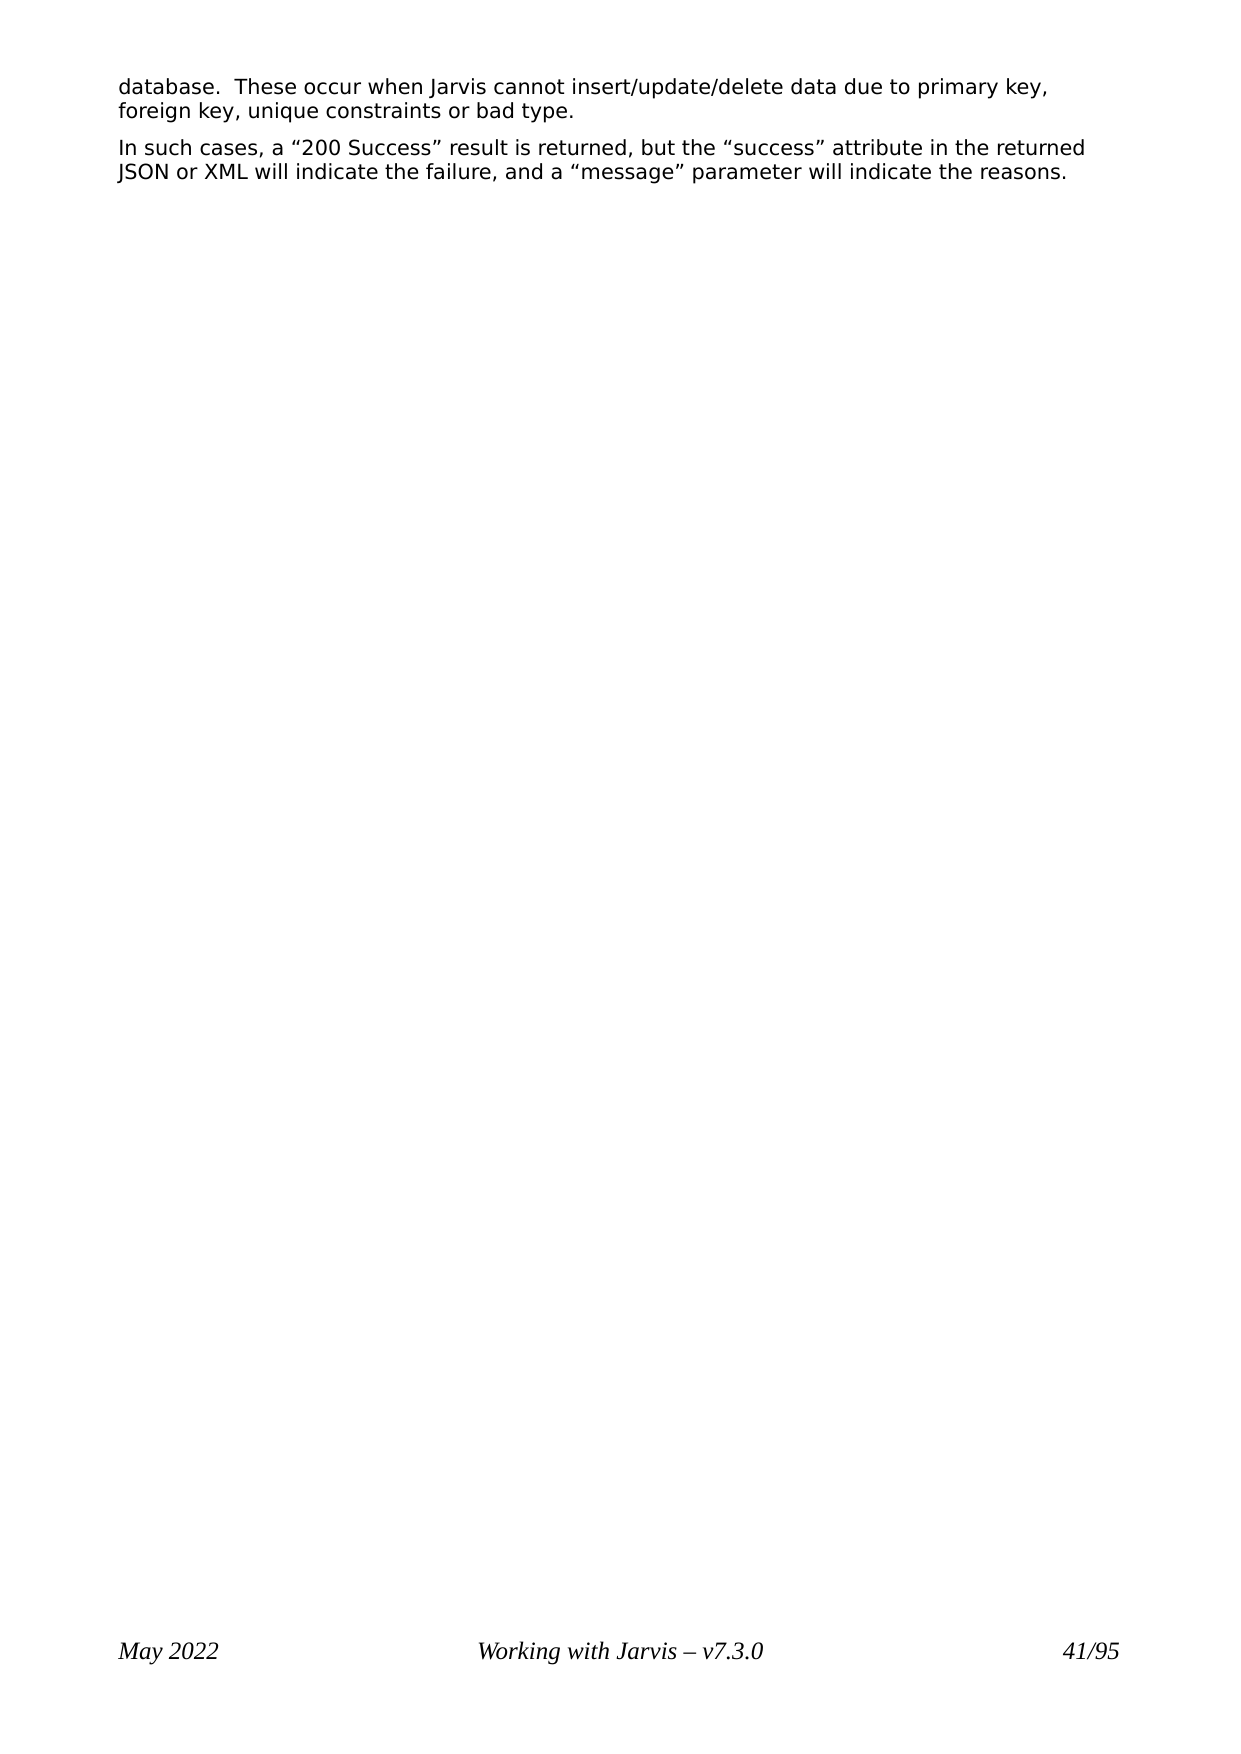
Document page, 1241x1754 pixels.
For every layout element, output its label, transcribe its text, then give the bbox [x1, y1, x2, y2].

text In such cases, a “200 Success” result is returned, but the “success” attribute in the returned JSON or XML will indicate the failure, and a “message” parameter will indicate the reasons. [118, 136, 1122, 184]
text database. These occur when Jarvis cannot insert/update/delete data due to primary key, foreign key, unique constraints or bad type. [118, 75, 1122, 123]
